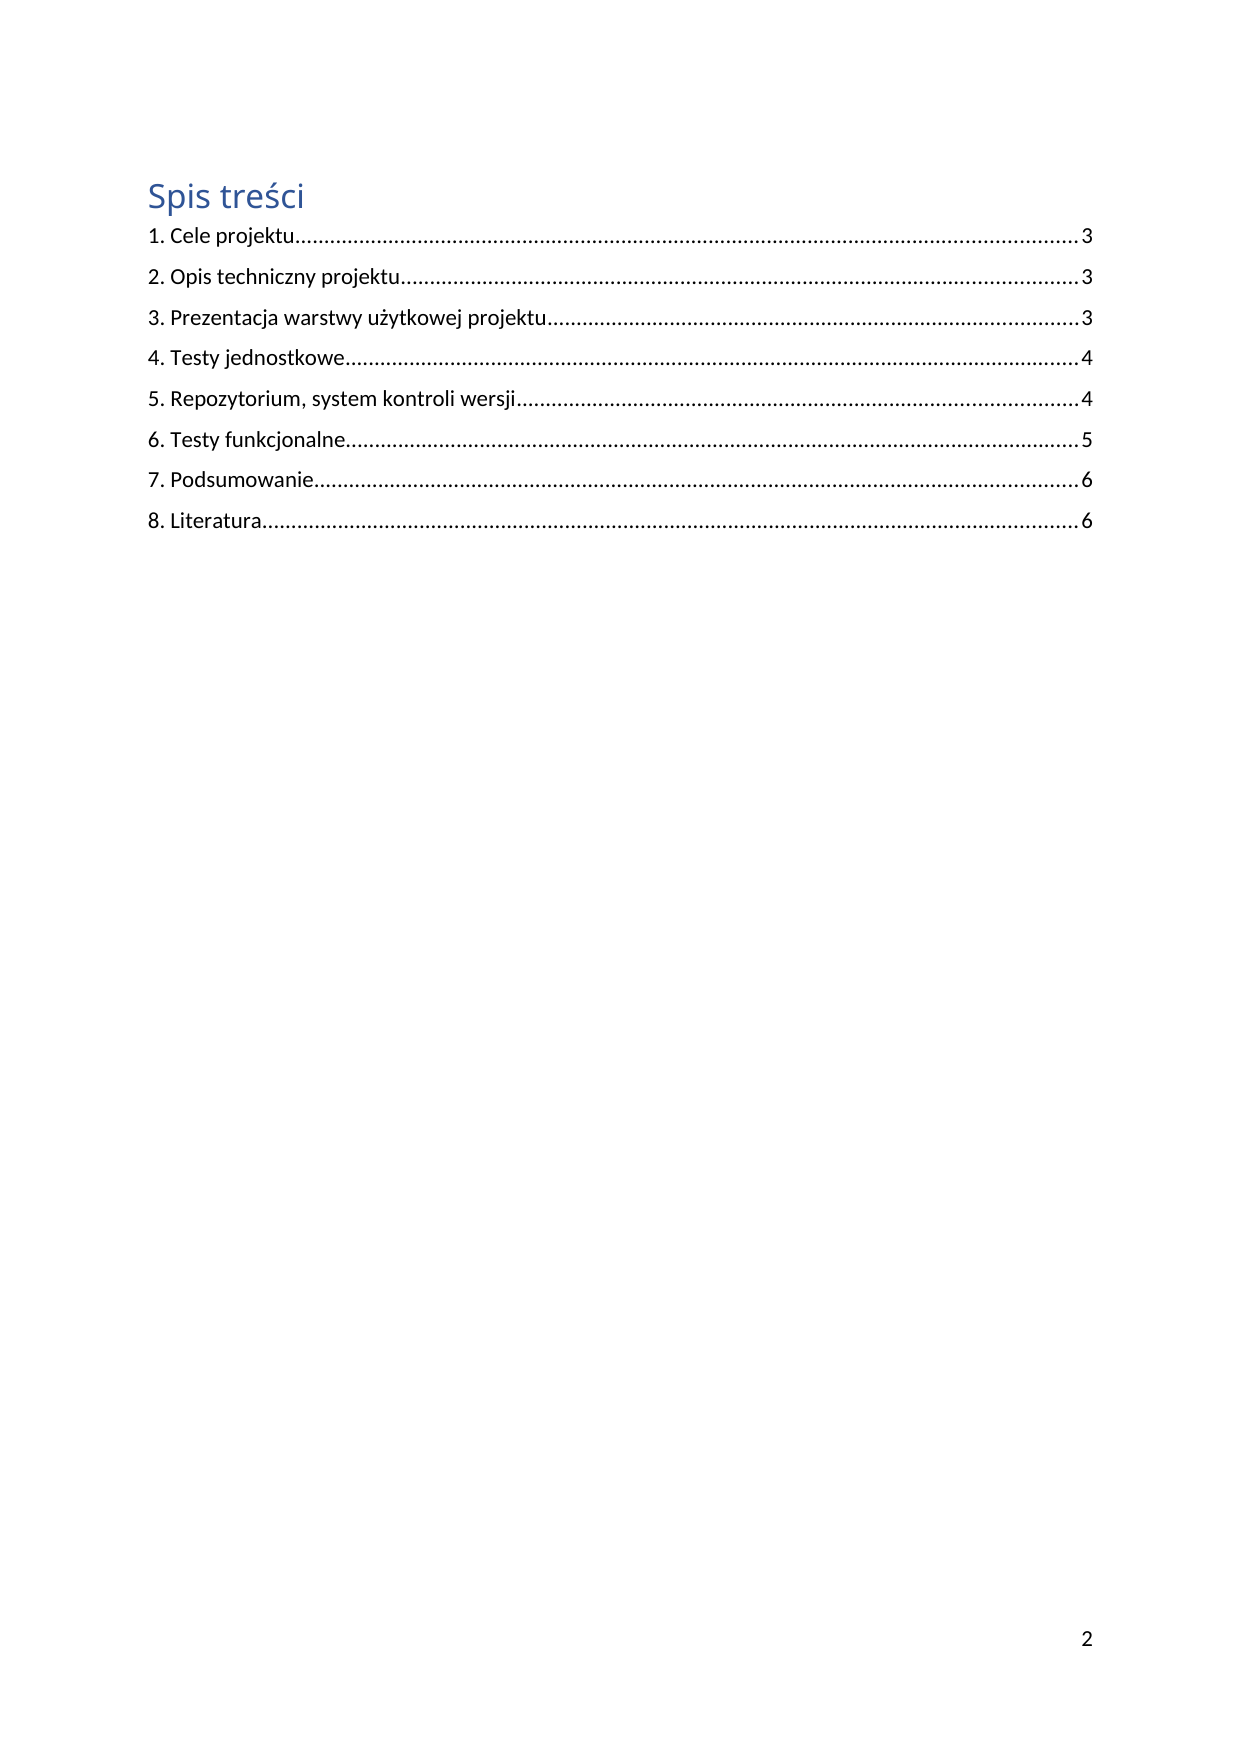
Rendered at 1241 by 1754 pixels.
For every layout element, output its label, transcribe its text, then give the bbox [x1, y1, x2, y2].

text 1. Cele projektu 3 [148, 222, 1093, 249]
text 5. Repozytorium, system kontroli wersji 4 [148, 384, 1093, 412]
text 4. Testy jednostkowe 4 [148, 343, 1093, 371]
text 3. Prezentacja warstwy użytkowej projektu 3 [148, 303, 1093, 331]
text 8. Literatura 6 [148, 506, 1093, 534]
subtitle Spis treści [148, 173, 1093, 218]
text 7. Podsumowanie 6 [148, 465, 1093, 493]
text 6. Testy funkcjonalne 5 [148, 425, 1093, 453]
text 2. Opis techniczny projektu 3 [148, 262, 1093, 290]
